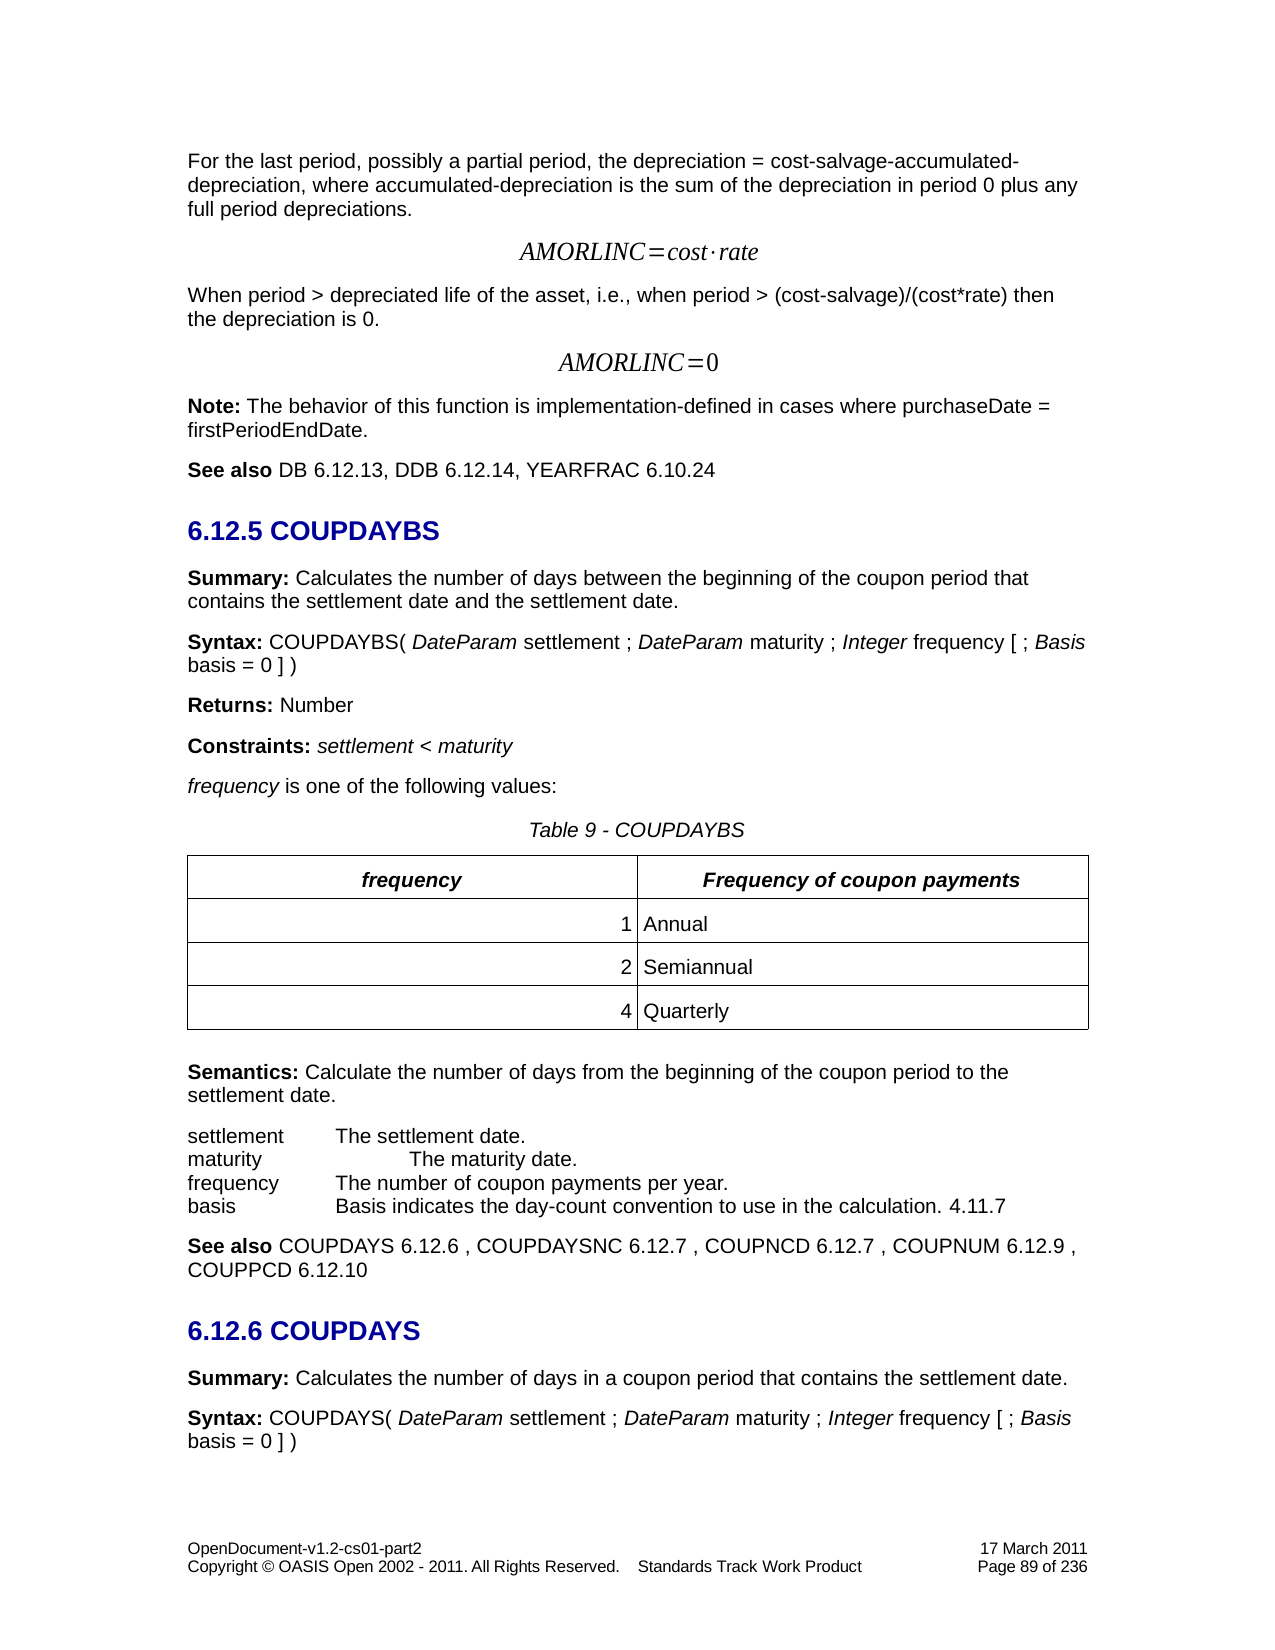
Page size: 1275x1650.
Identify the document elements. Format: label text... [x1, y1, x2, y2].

text Syntax: COUPDAYBS( DateParam settlement ; DateParam maturity ; Integer frequency [ ; Basis basis = 0 ] ) [187, 630, 1088, 677]
text Returns: Number [187, 694, 1088, 717]
text Table 9 - COUPDAYBS [187, 819, 1088, 842]
text See also DB 6.12.13, DDB 6.12.14, YEARFRAC 6.10.24 [187, 459, 1088, 482]
text Summary: Calculates the number of days in a coupon period that contains the settlement date. [187, 1366, 1088, 1390]
text Constraints: settlement < maturity [187, 734, 1088, 758]
text Semantics: Calculate the number of days from the beginning of the coupon period to the settlement date. [187, 1037, 1088, 1107]
table_cell Annual [638, 899, 1088, 942]
table_cell 4 [188, 986, 637, 1028]
table_cell Quarterly [638, 986, 1088, 1028]
text Note: The behavior of this function is implementation-defined in cases where purchaseDate = firstPeriodEndDate. [187, 395, 1088, 442]
table_cell 1 [188, 899, 637, 942]
text Syntax: COUPDAYS( DateParam settlement ; DateParam maturity ; Integer frequency [ ; Basis basis = 0 ] ) [187, 1406, 1088, 1453]
text For the last period, possibly a partial period, the depreciation = cost-salvage-accumulated-depreciation, where accumulated-depreciation is the sum of the depreciation in period 0 plus any full period depreciations. [187, 150, 1088, 221]
subtitle COUPDAYS [187, 1315, 1088, 1345]
table_cell 2 [188, 943, 637, 985]
text When period > depreciated life of the asset, i.e., when period > (cost-salvage)/(cost*rate) then the depreciation is 0. [187, 284, 1088, 331]
table_header Frequency of coupon payments [638, 856, 1088, 898]
text settlement The settlement date. maturity The maturity date. frequency The number of coupon payments per year. basis Basis indicates the day-count convention to use in the calculation. 4.11.7 [187, 1124, 1088, 1218]
table_header frequency [188, 856, 637, 898]
text See also COUPDAYS 6.12.6 , COUPDAYSNC 6.12.7 , COUPNCD 6.12.7 , COUPNUM 6.12.9 , COUPPCD 6.12.10 [187, 1235, 1088, 1282]
text frequency is one of the following values: [187, 774, 1088, 798]
subtitle COUPDAYBS [187, 516, 1088, 546]
text Summary: Calculates the number of days between the beginning of the coupon period that contains the settlement date and the settlement date. [187, 566, 1088, 613]
table_cell Semiannual [638, 943, 1088, 985]
